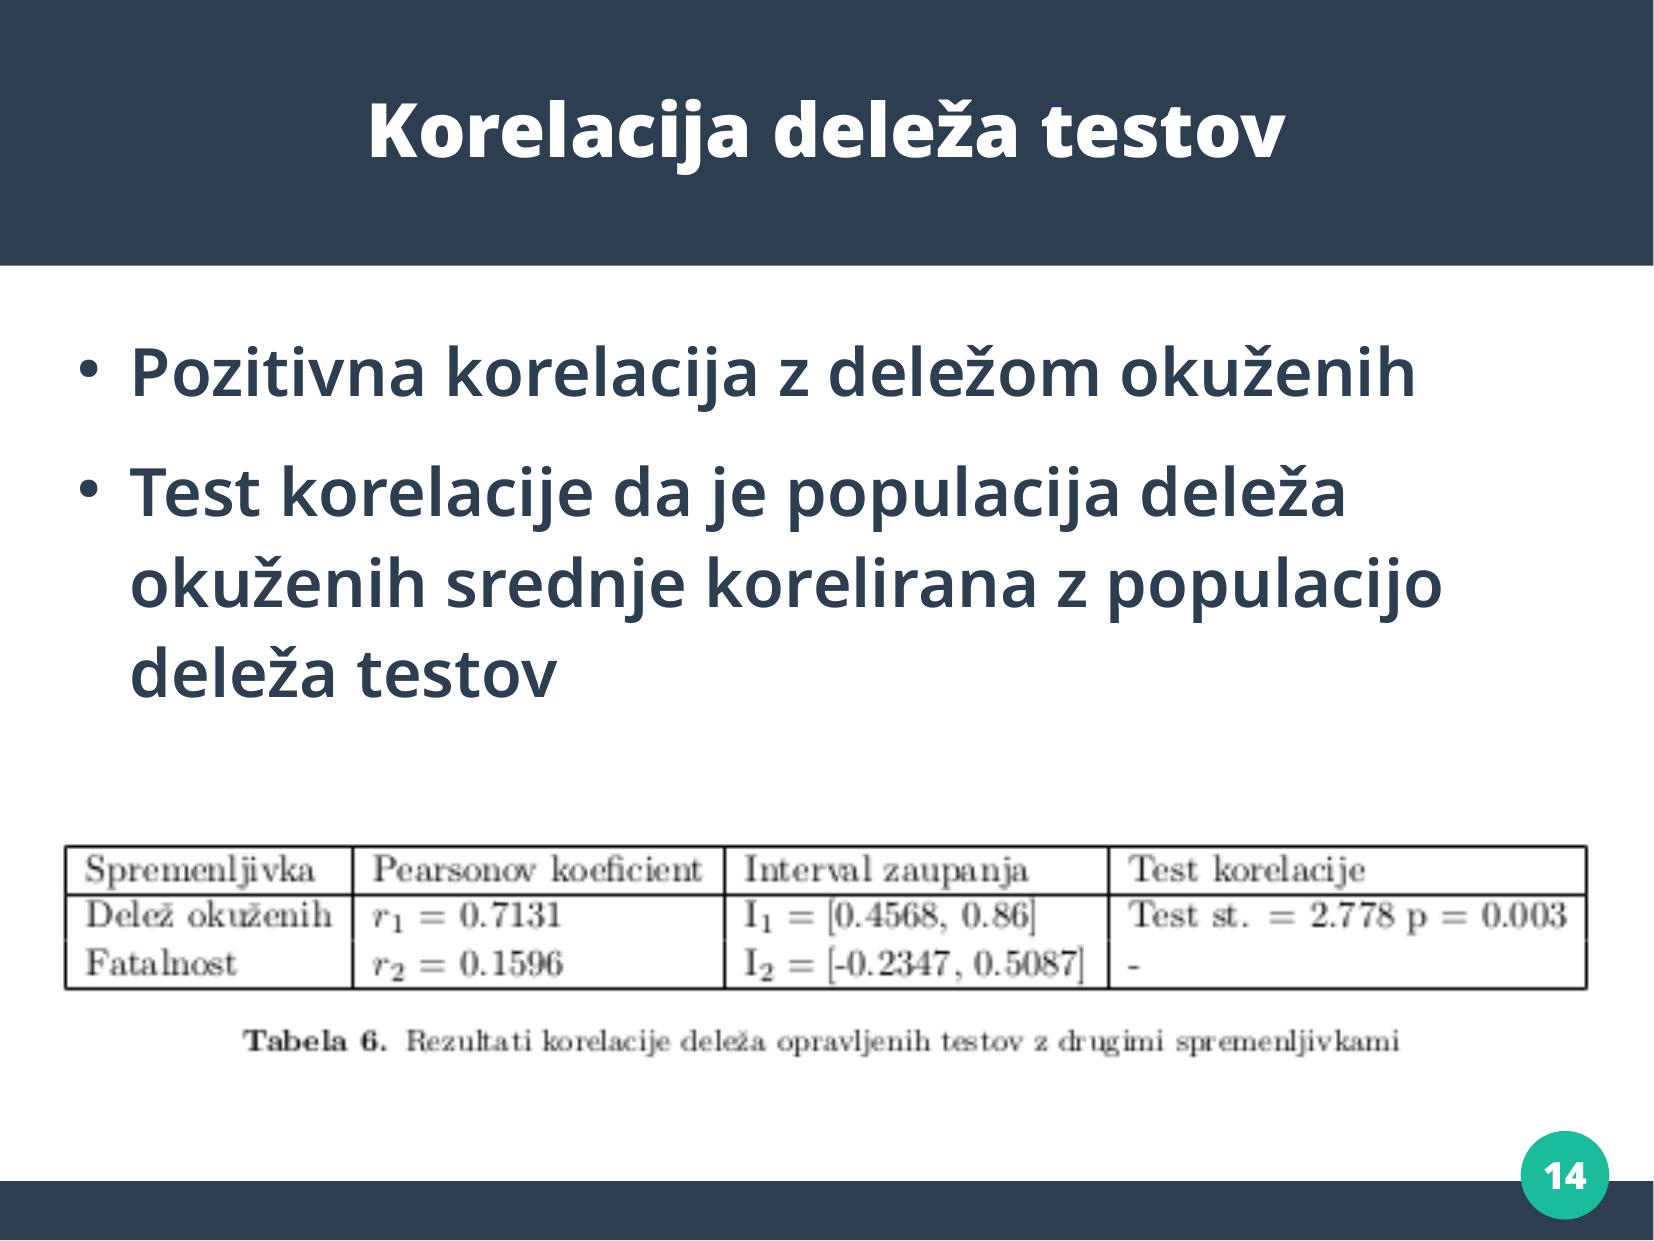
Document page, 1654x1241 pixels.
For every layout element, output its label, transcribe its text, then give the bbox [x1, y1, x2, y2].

list Pozitivna korelacija z deležom okuženih Test korelacije da je populacija deleža okuženih srednje korelirana z populacijo deleža testov [59, 324, 1595, 720]
title Korelacija deleža testov [59, 49, 1595, 207]
picture [59, 840, 1595, 1068]
